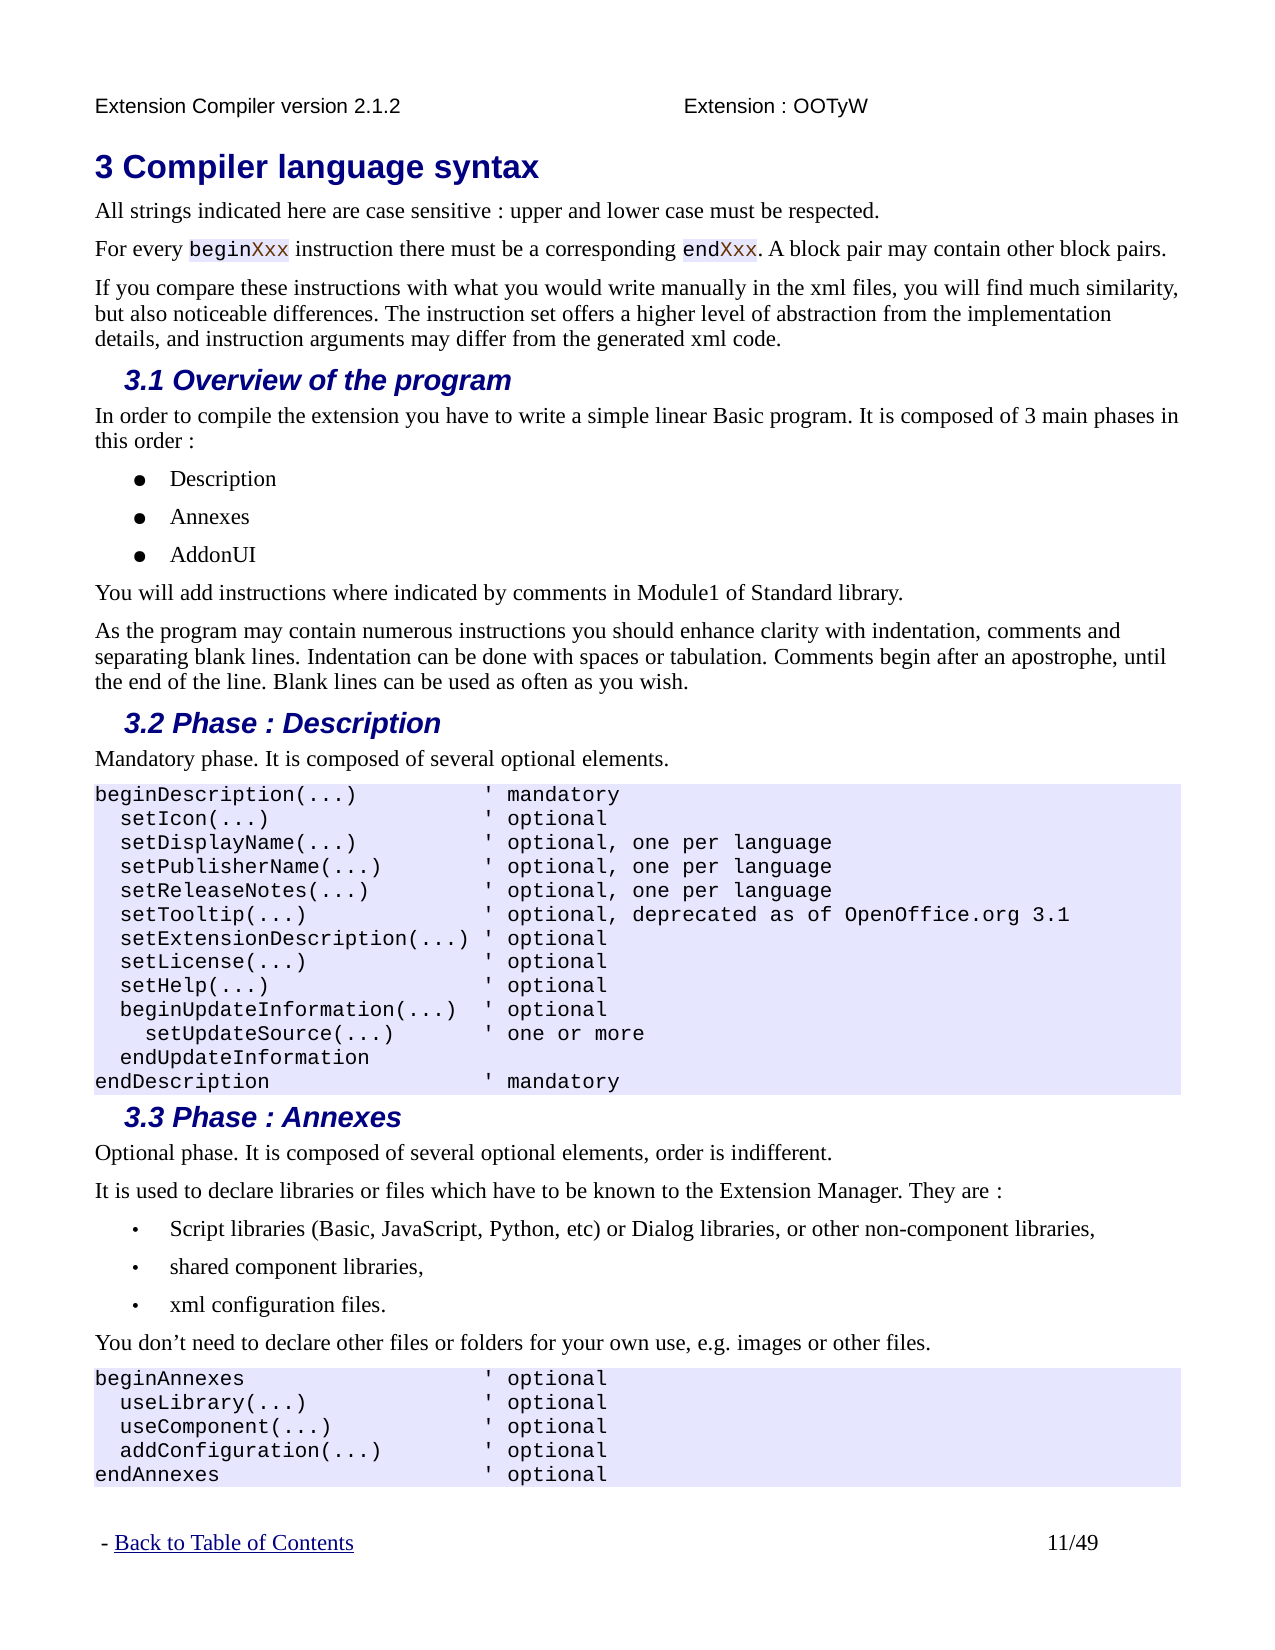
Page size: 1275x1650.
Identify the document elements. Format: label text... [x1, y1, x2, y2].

text endAnnexes ' optional [94, 1463, 1181, 1487]
text For every beginXxx instruction there must be a corresponding endXxx. A block pair may contain other block pairs. [94, 236, 1181, 262]
text It is used to declare libraries or files which have to be known to the Extension Manager. They are : [94, 1177, 1181, 1203]
list AddonUI [132, 542, 1181, 568]
text beginDescription(...) ' mandatory [94, 784, 1181, 808]
text addConfiguration(...) ' optional [94, 1439, 1181, 1463]
text setIcon(...) ' optional [94, 808, 1181, 832]
text Mandatory phase. It is composed of several optional elements. [94, 746, 1181, 771]
text beginAnnexes ' optional [94, 1368, 1181, 1392]
text In order to compile the extension you have to write a simple linear Basic program. It is composed of 3 main phases in this order : [94, 402, 1181, 453]
text If you compare these instructions with what you would write manually in the xml files, you will find much similarity, but also noticeable differences. The instruction set offers a higher level of abstraction from the implementation details, and instruction arguments may differ from the generated xml code. [94, 275, 1181, 352]
text useComponent(...) ' optional [94, 1416, 1181, 1439]
text All strings indicated here are case sensitive : upper and lower case must be respected. [94, 197, 1181, 223]
subtitle Phase : Annexes [124, 1101, 1181, 1133]
text endUpdateInformation [94, 1047, 1181, 1071]
subtitle Overview of the program [124, 364, 1181, 397]
text endDescription ' mandatory [94, 1071, 1181, 1095]
text setExtensionDescription(...) ' optional [94, 927, 1181, 951]
list Description [132, 466, 1181, 492]
text You will add instructions where indicated by comments in Module1 of Standard library. [94, 580, 1181, 606]
list xml configuration files. [132, 1292, 1181, 1317]
subtitle Compiler language syntax [94, 147, 1181, 185]
text setTooltip(...) ' optional, deprecated as of OpenOffice.org 3.1 [94, 903, 1181, 927]
text setDisplayName(...) ' optional, one per language [94, 832, 1181, 856]
text setReleaseNotes(...) ' optional, one per language [94, 879, 1181, 903]
subtitle Phase : Description [124, 707, 1181, 740]
list Annexes [132, 504, 1181, 529]
text setLicense(...) ' optional [94, 951, 1181, 975]
text setHelp(...) ' optional [94, 975, 1181, 999]
text setPublisherName(...) ' optional, one per language [94, 856, 1181, 879]
list shared component libraries, [132, 1253, 1181, 1279]
text As the program may contain numerous instructions you should enhance clarity with indentation, comments and separating blank lines. Indentation can be done with spaces or tabulation. Comments begin after an apostrophe, until the end of the line. Blank lines can be used as often as you wish. [94, 618, 1181, 695]
text setUpdateSource(...) ' one or more [94, 1023, 1181, 1047]
list Script libraries (Basic, JavaScript, Python, etc) or Dialog libraries, or other non-component libraries, [132, 1216, 1181, 1241]
text Optional phase. It is composed of several optional elements, order is indifferent. [94, 1139, 1181, 1165]
text useLibrary(...) ' optional [94, 1392, 1181, 1416]
text beginUpdateInformation(...) ' optional [94, 999, 1181, 1023]
text You don’t need to declare other files or folders for your own use, e.g. images or other files. [94, 1329, 1181, 1355]
